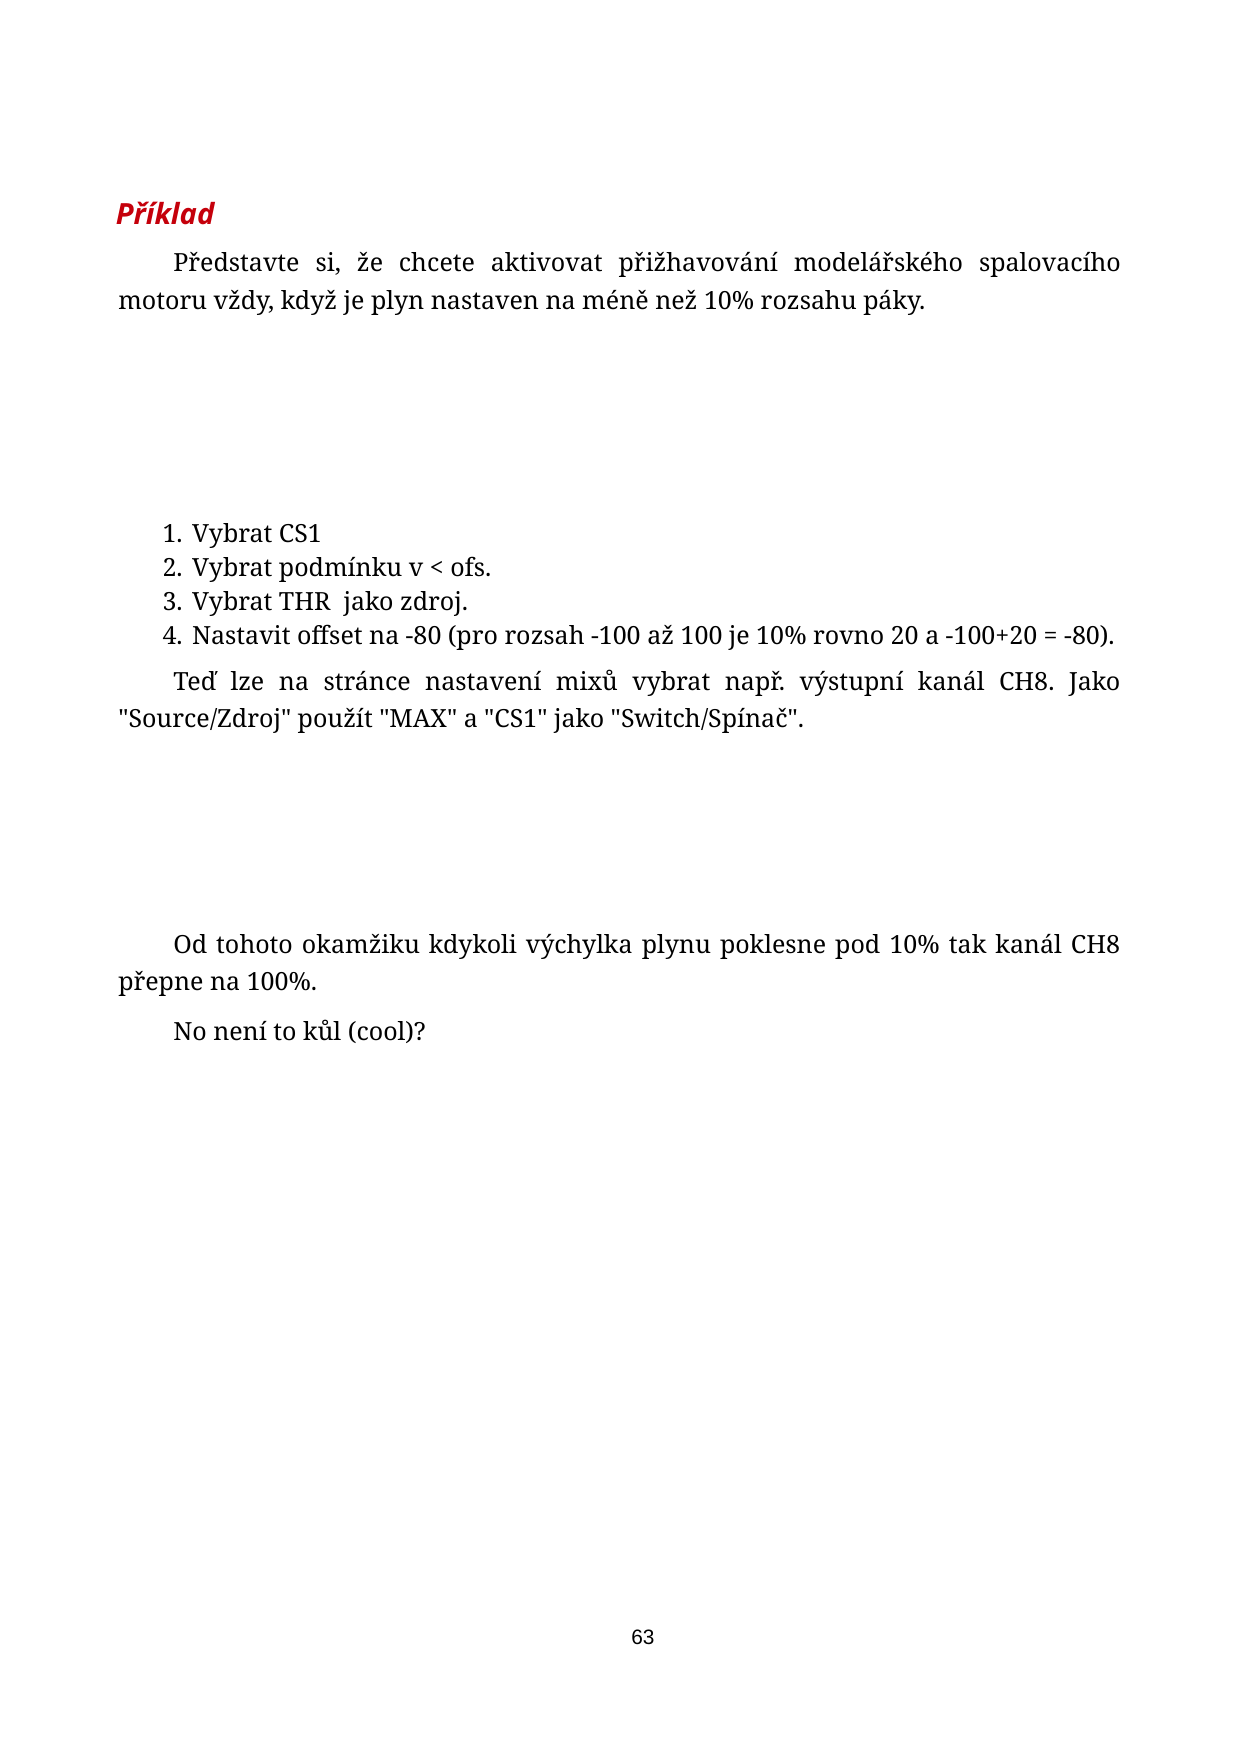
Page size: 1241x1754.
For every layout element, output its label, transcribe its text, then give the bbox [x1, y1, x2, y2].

text Představte si, že chcete aktivovat přižhavování modelářského spalovacího motoru vždy, když je plyn nastaven na méně než 10% rozsahu páky. [118, 245, 1122, 316]
list Vybrat CS1 [162, 515, 1122, 549]
text Od tohoto okamžiku kdykoli výchylka plynu poklesne pod 10% tak kanál CH8 přepne na 100%. [118, 926, 1122, 998]
list Vybrat THR jako zdroj. [162, 583, 1122, 617]
subtitle Příklad [116, 193, 1122, 233]
text Teď lze na stránce nastavení mixů vybrat např. výstupní kanál CH8. Jako "Source/Zdroj" použít "MAX" a "CS1" jako "Switch/Spínač". [118, 663, 1122, 735]
text No není to kůl (cool)? [118, 1014, 1122, 1048]
list Vybrat podmínku v < ofs. [162, 549, 1122, 583]
list Nastavit offset na -80 (pro rozsah -100 až 100 je 10% rovno 20 a -100+20 = -80). [162, 617, 1122, 652]
